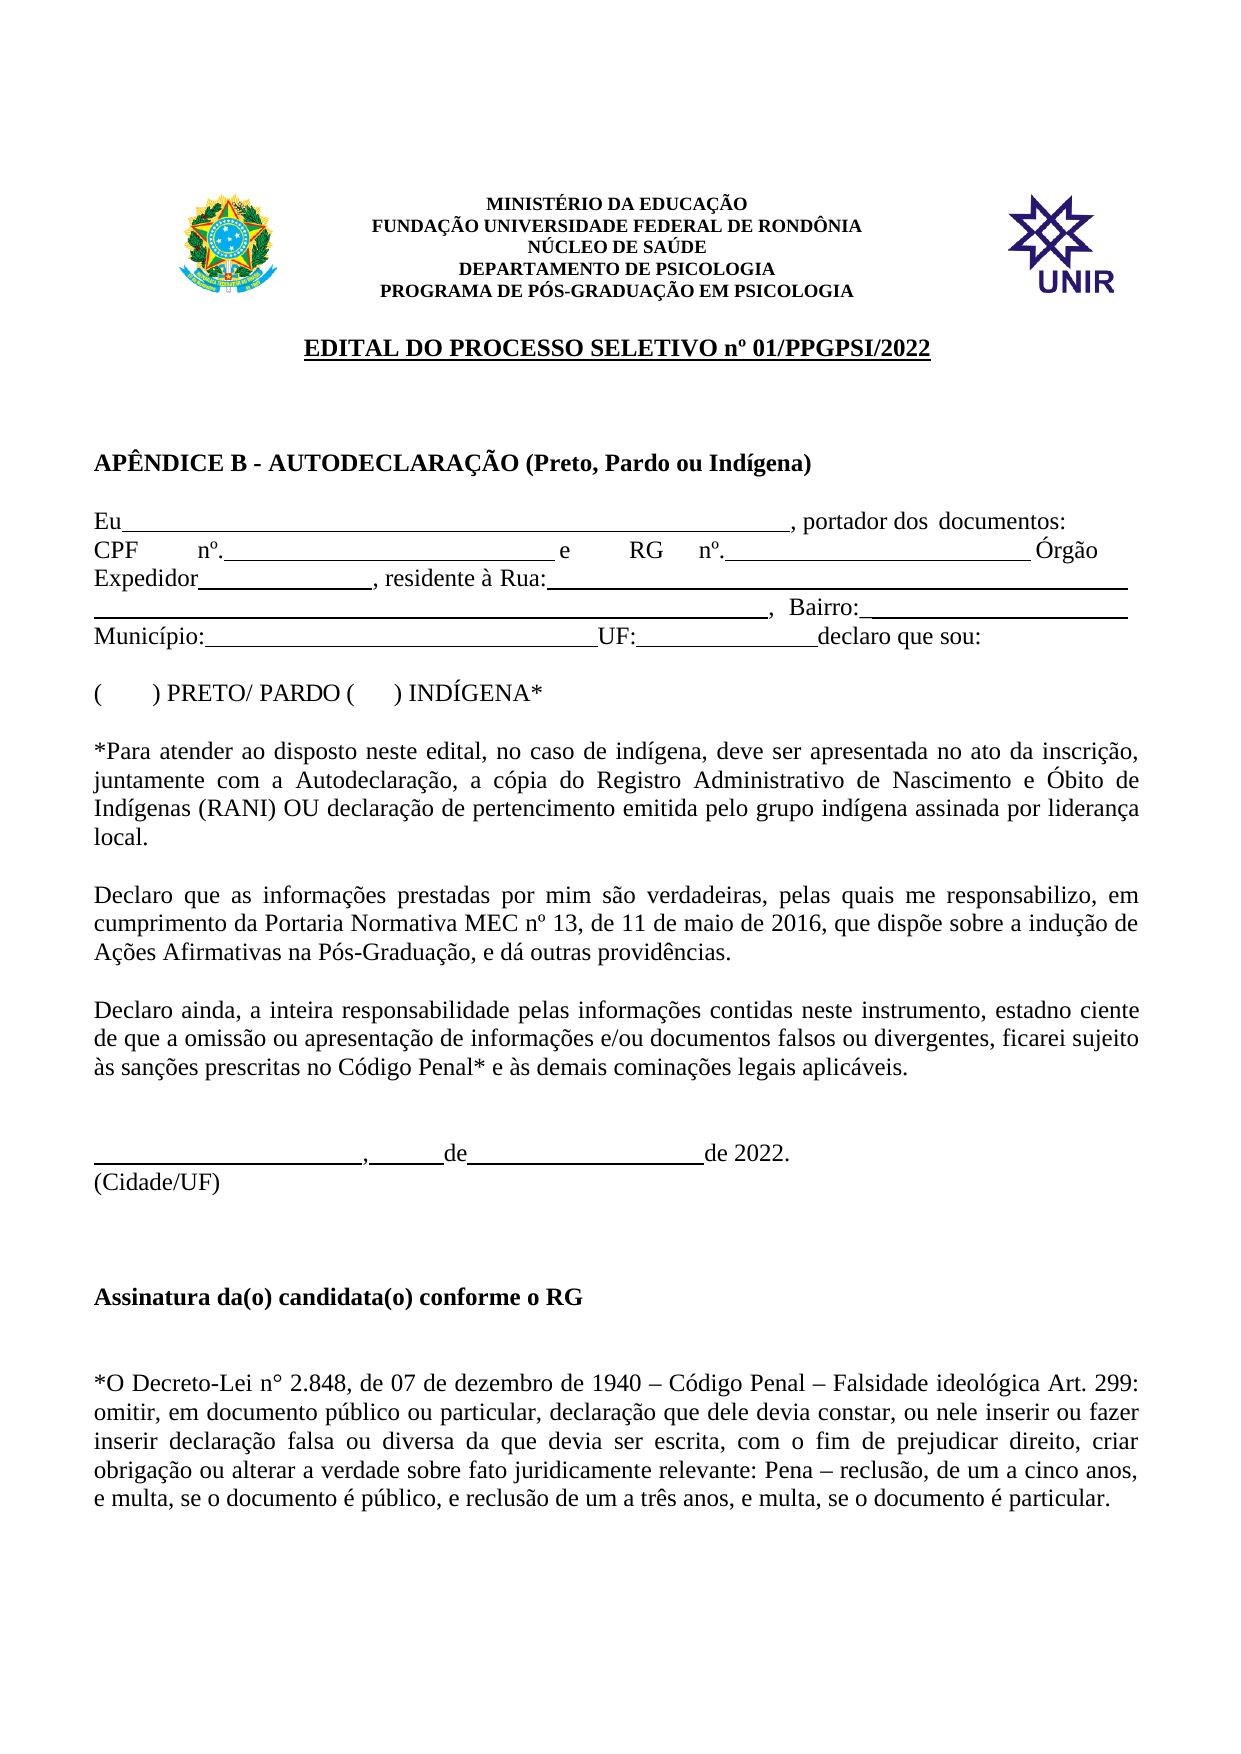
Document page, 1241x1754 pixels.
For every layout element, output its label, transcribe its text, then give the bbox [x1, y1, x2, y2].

text ( ) PRETO/ PARDO ( ) INDÍGENA* [94, 678, 1140, 707]
text Eu , portador dos documentos: [94, 506, 1140, 535]
text [94, 236, 178, 258]
text [94, 215, 178, 236]
text DEPARTAMENTO DE PSICOLOGIA [278, 258, 1007, 279]
text CPF nº. [94, 535, 554, 563]
text *Para atender ao disposto neste edital, no caso de indígena, deve ser apresentada no ato da inscrição, juntamente com a Autodeclaração, a cópia do Registro Administrativo de Nascimento e Óbito de Indígenas (RANI) OU declaração de pertencimento emitida pelo grupo indígena assinada por liderança local. [94, 736, 1140, 851]
text e RG nº. [559, 535, 1031, 563]
text [1114, 258, 1140, 279]
text EDITAL DO PROCESSO SELETIVO nº 01/PPGPSI/2022 [94, 333, 1140, 362]
text PROGRAMA DE PÓS-GRADUAÇÃO EM PSICOLOGIA [94, 279, 1140, 301]
text NÚCLEO DE SAÚDE [278, 236, 1007, 258]
picture [245, 270, 278, 293]
text APÊNDICE B - AUTODECLARAÇÃO (Preto, Pardo ou Indígena) [94, 448, 1140, 477]
text (Cidade/UF) [94, 1167, 1140, 1196]
text Assinatura da(o) candidata(o) conforme o RG [94, 1282, 1140, 1311]
text *O Decreto-Lei n° 2.848, de 07 de dezembro de 1940 – Código Penal – Falsidade ideológica Art. 299: omitir, em documento público ou particular, declaração que dele devia constar, ou nele inserir ou fazer inserir declaração falsa ou diversa da que devia ser escrita, com o fim de prejudicar direito, criar obrigação ou alterar a verdade sobre fato juridicamente relevante: Pena – reclusão, de um a cinco anos, e multa, se o documento é público, e reclusão de um a três anos, e multa, se o documento é particular. [94, 1368, 1140, 1512]
picture [178, 194, 278, 293]
text , de de 2022. [94, 1138, 1140, 1167]
text , Bairro:_ Município: UF: declaro que sou: [94, 592, 1140, 650]
picture [195, 274, 209, 281]
text Declaro ainda, a inteira responsabilidade pelas informações contidas neste instrumento, estadno ciente de que a omissão ou apresentação de informações e/ou documentos falsos ou divergentes, ficarei sujeito às sanções prescritas no Código Penal* e às demais cominações legais aplicáveis. [94, 995, 1140, 1081]
picture [1007, 194, 1114, 293]
text Órgão [1035, 535, 1140, 563]
text Expedidor , residente à Rua: [94, 563, 1140, 592]
text MINISTÉRIO DA EDUCAÇÃO [94, 193, 1140, 215]
text [1114, 236, 1140, 258]
text [94, 258, 178, 279]
text FUNDAÇÃO UNIVERSIDADE FEDERAL DE RONDÔNIA [278, 215, 1007, 236]
text Declaro que as informações prestadas por mim são verdadeiras, pelas quais me responsabilizo, em cumprimento da Portaria Normativa MEC nº 13, de 11 de maio de 2016, que dispõe sobre a indução de Ações Afirmativas na Pós-Graduação, e dá outras providências. [94, 880, 1140, 966]
